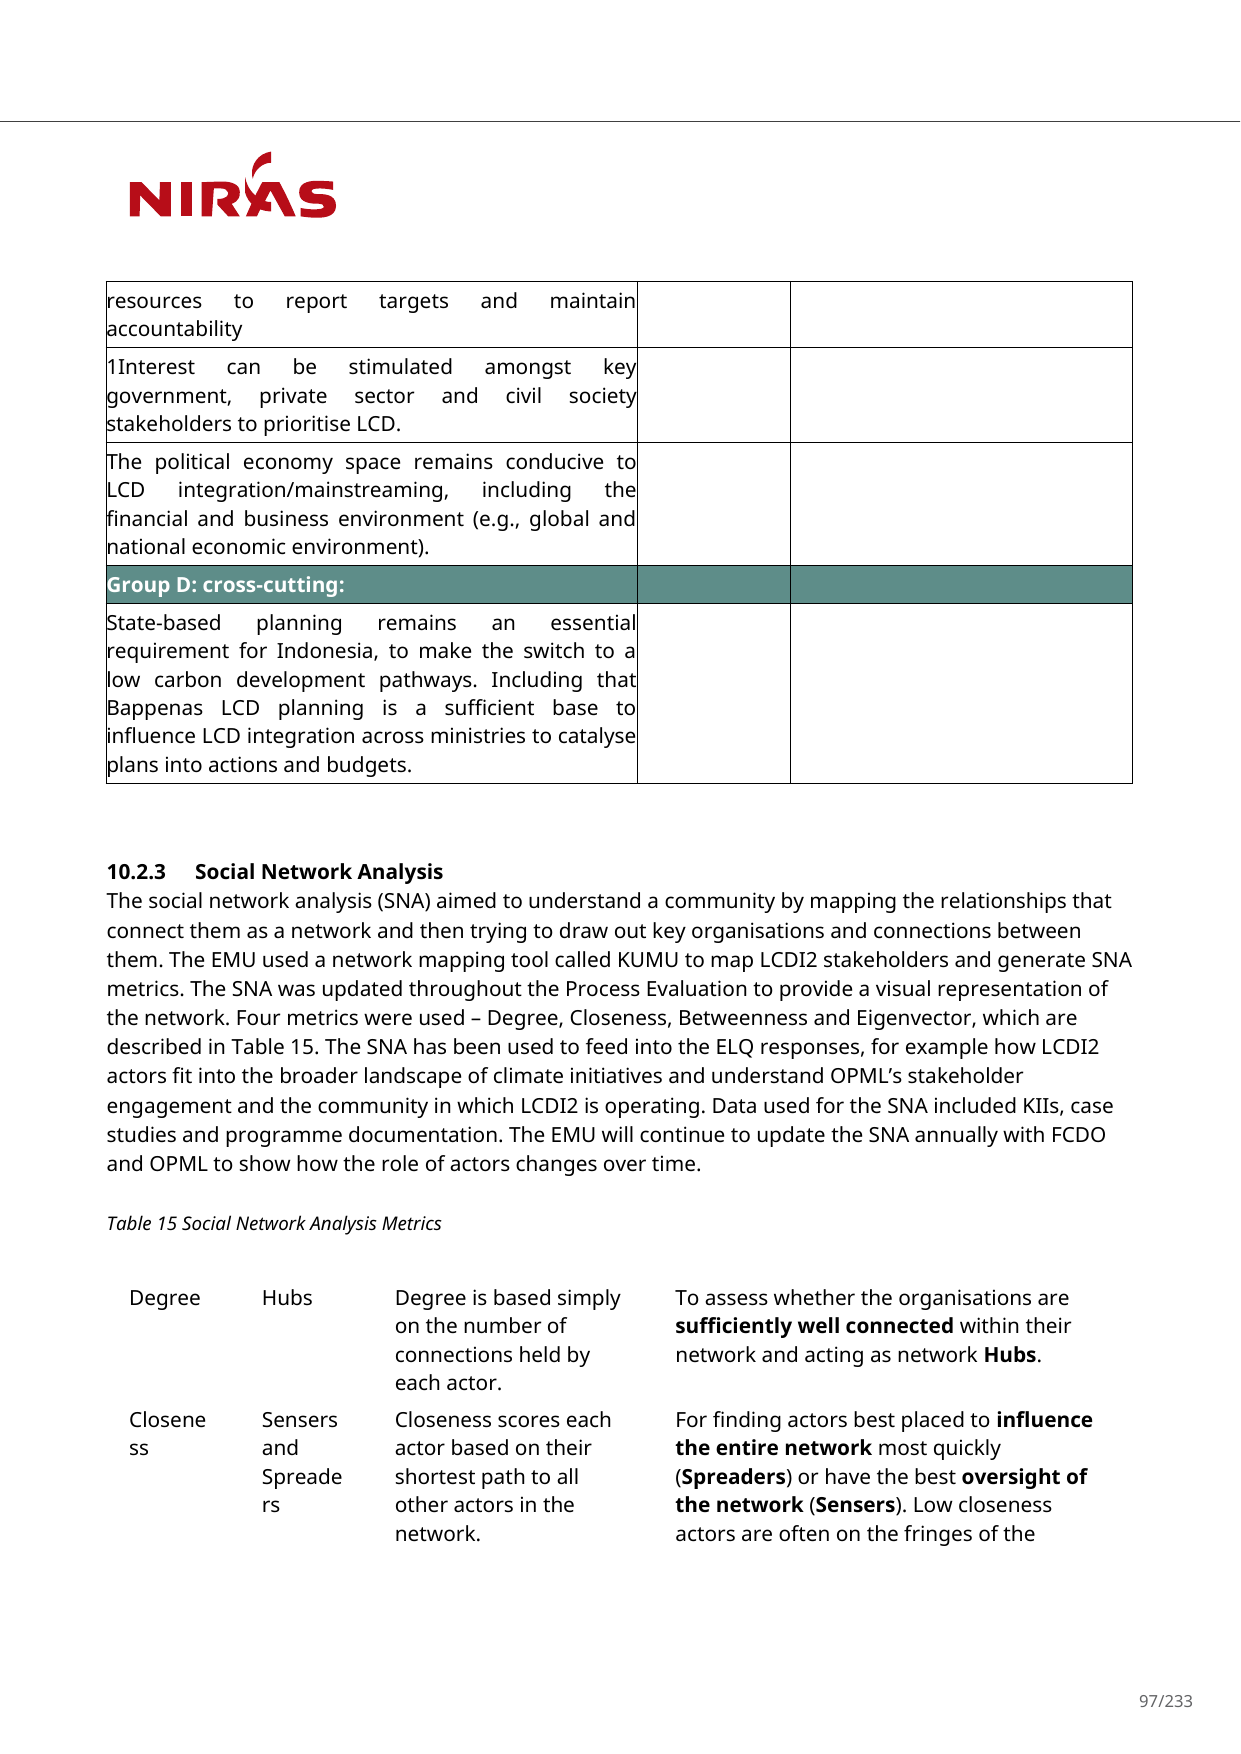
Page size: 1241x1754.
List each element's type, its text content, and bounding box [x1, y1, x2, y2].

subtitle Social Network Analysis [106, 857, 1134, 886]
table_header What the metric describes [652, 1242, 1133, 1279]
table_cell [638, 443, 790, 565]
table_cell 1Interest can be stimulated amongst key government, private sector and civil society stakeholders to prioritise LCD. [107, 348, 637, 442]
table_cell Degree [106, 1279, 239, 1401]
table_cell [791, 282, 1132, 347]
text Table 15 Social Network Analysis Metrics [106, 1209, 1134, 1236]
table_cell Degree is based simply on the number of connections held by each actor. [372, 1279, 652, 1401]
table_cell Sensers and Spreaders [239, 1401, 372, 1551]
table_cell Group D: cross-cutting: [107, 566, 637, 603]
table_cell Closeness scores each actor based on their shortest path to all other actors in the network. [372, 1401, 652, 1551]
table_header Metric [106, 1242, 239, 1279]
table_cell Hubs [239, 1279, 372, 1401]
table_cell [638, 348, 790, 442]
table_cell The political economy space remains conducive to LCD integration/mainstreaming, including the financial and business environment (e.g., global and national economic environment). [107, 443, 637, 565]
table_header Definition [372, 1242, 652, 1279]
table_cell [638, 282, 790, 347]
table_cell For finding actors best placed to influence the entire network most quickly (Spreaders) or have the best oversight of the network (Sensers). Low closeness actors are often on the fringes of the [652, 1401, 1133, 1551]
table_cell [791, 443, 1132, 565]
table_cell [791, 566, 1132, 603]
table_cell [791, 348, 1132, 442]
table_cell [638, 566, 790, 603]
table_cell To assess whether the organisations are sufficiently well connected within their network and acting as network Hubs. [652, 1279, 1133, 1401]
table_header Name [239, 1242, 372, 1279]
table_cell resources to report targets and maintain accountability [107, 282, 637, 347]
table_cell [791, 604, 1132, 783]
table_cell [638, 604, 790, 783]
table_cell State-based planning remains an essential requirement for Indonesia, to make the switch to a low carbon development pathways. Including that Bappenas LCD planning is a sufficient base to influence LCD integration across ministries to catalyse plans into actions and budgets. [107, 604, 637, 783]
text The social network analysis (SNA) aimed to understand a community by mapping the relationships that connect them as a network and then trying to draw out key organisations and connections between them. The EMU used a network mapping tool called KUMU to map LCDI2 stakeholders and generate SNA metrics. The SNA was updated throughout the Process Evaluation to provide a visual representation of the network. Four metrics were used – Degree, Closeness, Betweenness and Eigenvector, which are described in Table 15. The SNA has been used to feed into the ELQ responses, for example how LCDI2 actors fit into the broader landscape of climate initiatives and understand OPML’s stakeholder engagement and the community in which LCDI2 is operating. Data used for the SNA included KIIs, case studies and programme documentation. The EMU will continue to update the SNA annually with FCDO and OPML to show how the role of actors changes over time. [106, 886, 1134, 1177]
table_cell Closeness [106, 1401, 239, 1551]
